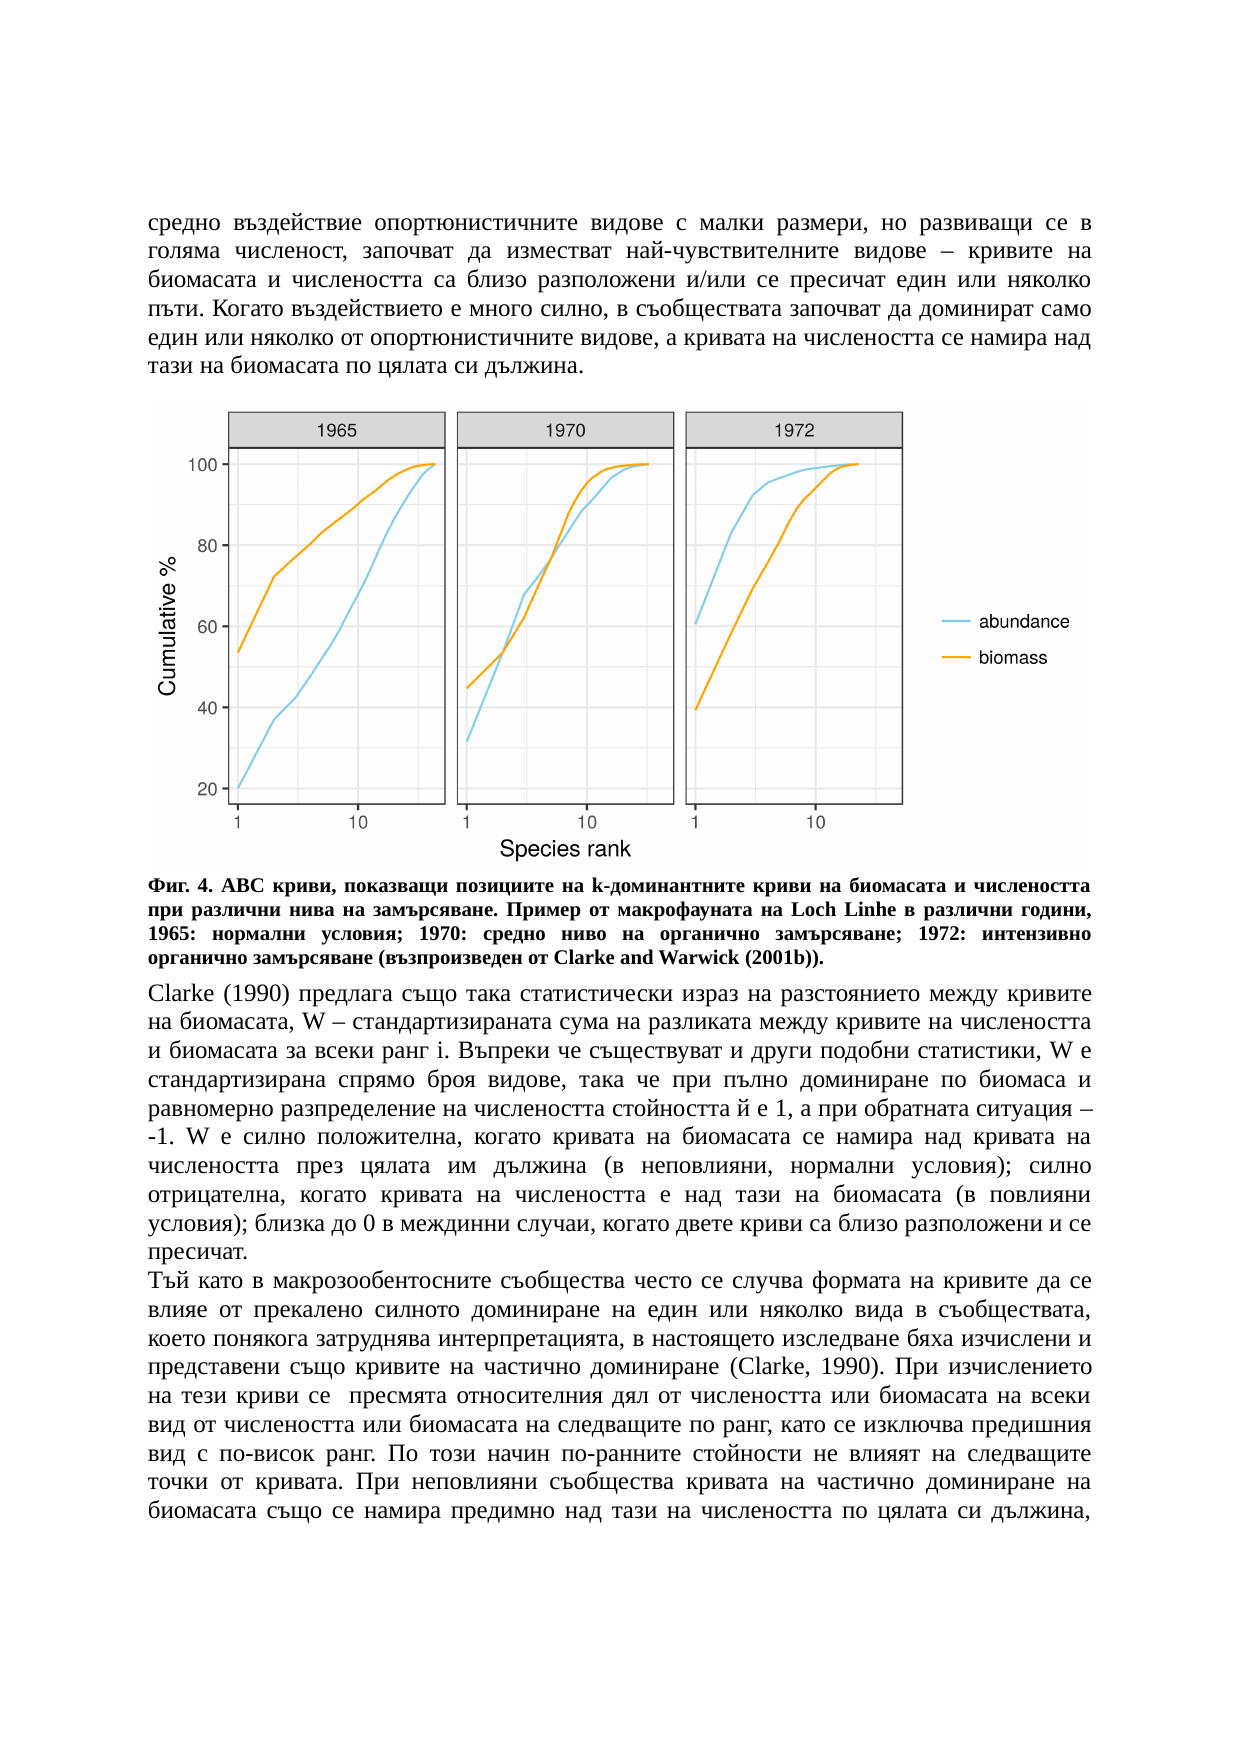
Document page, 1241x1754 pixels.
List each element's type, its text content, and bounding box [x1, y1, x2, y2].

text Тъй като в макрозообентосните съобщества често се случва формата на кривите да се влияе от прекалено силното доминиране на един или няколко вида в съобществата, което понякога затруднява интерпретацията, в настоящето изследване бяха изчислени и представени също кривите на частично доминиране (Clarke, 1990). При изчислението на тези криви се пресмята относителния дял от числеността или биомасата на всеки вид от числеността или биомасата на следващите по ранг, като се изключва предишния вид с по-висок ранг. По този начин по-ранните стойности не влияят на следващите точки от кривата. При неповлияни съобщества кривата на частично доминиране на биомасата също се намира предимно над тази на числеността по цялата си дължина, [148, 1265, 1093, 1524]
picture [147, 400, 1093, 873]
text средно въздействие опортюнистичните видове с малки размери, но развиващи се в голяма численост, започват да изместват най-чувствителните видове – кривите на биомасата и числеността са близо разположени и/или се пресичат един или няколко пъти. Когато въздействието е много силно, в съобществата започват да доминират само един или няколко от опортюнистичните видове, а кривата на числеността се намира над тази на биомасата по цялата си дължина. [148, 207, 1093, 379]
text Фиг. 4. ABC криви, показващи позициите на k-доминантните криви на биомасата и числеността при различни нива на замърсяване. Пример от макрофауната на Loch Linhe в различни години, 1965: нормални условия; 1970: средно ниво на органично замърсяване; 1972: интензивно органично замърсяване (възпроизведен от Clarke and Warwick (2001b)). [148, 873, 1092, 969]
text Clarke (1990) предлага също така статистически израз на разстоянието между кривите на биомасата, W – стандартизираната сума на разликата между кривите на числеността и биомасата за всеки ранг i. Въпреки че съществуват и други подобни статистики, W е стандартизирана спрямо броя видове, така че при пълно доминиране по биомаса и равномерно разпределение на числеността стойността й е 1, а при обратната ситуация – -1. W е силно положителна, когато кривата на биомасата се намира над кривата на числеността през цялата им дължина (в неповлияни, нормални условия); силно отрицателна, когато кривата на числеността е над тази на биомасата (в повлияни условия); близка до 0 в междинни случаи, когато двете криви са близо разположени и се пресичат. [148, 978, 1093, 1265]
